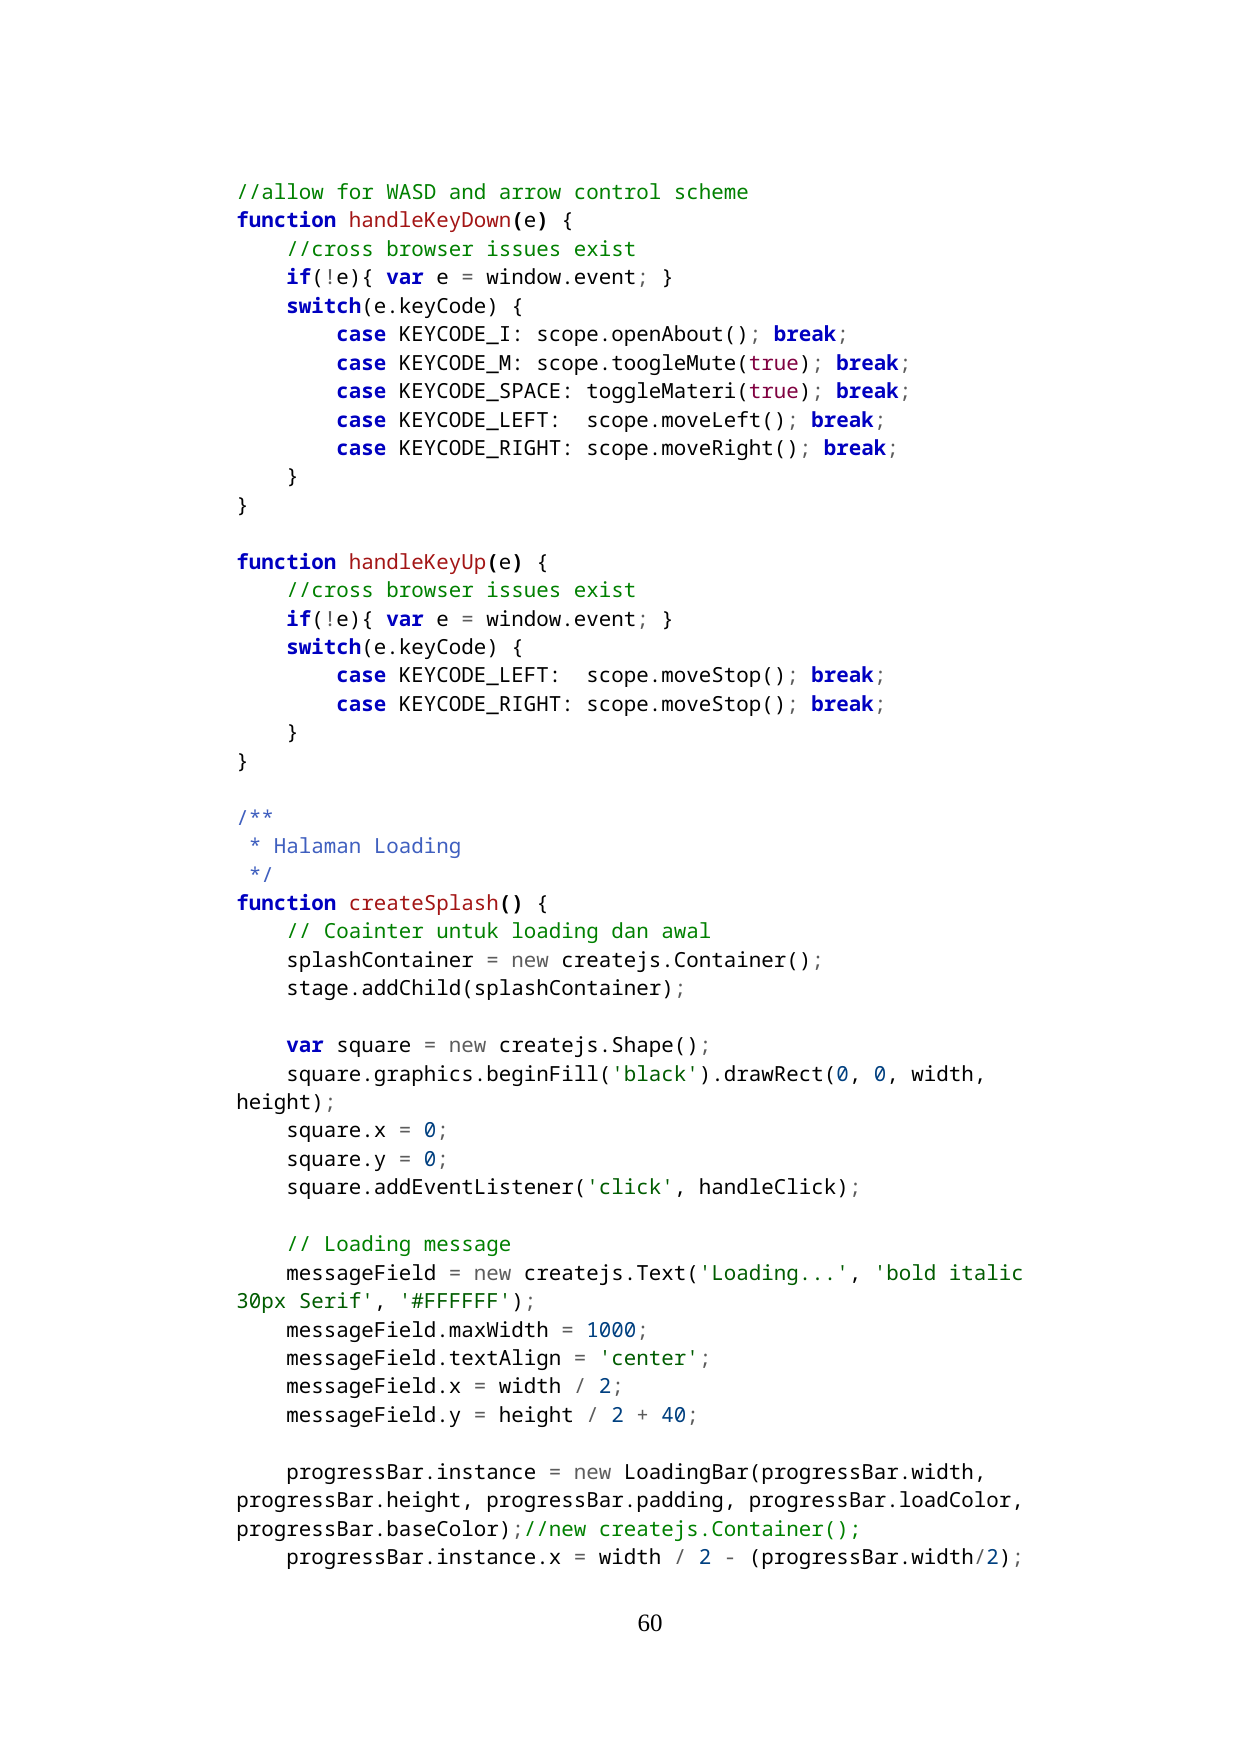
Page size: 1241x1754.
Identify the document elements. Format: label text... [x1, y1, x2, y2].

table_header //allow for WASD and arrow control scheme function handleKeyDown(e) { //cross browser issues exist if(!e){ var e = window.event; } switch(e.keyCode) { case KEYCODE_I: scope.openAbout(); break; case KEYCODE_M: scope.toogleMute(true); break; case KEYCODE_SPACE: toggleMateri(true); break; case KEYCODE_LEFT: scope.moveLeft(); break; case KEYCODE_RIGHT: scope.moveRight(); break; } } function handleKeyUp(e) { //cross browser issues exist if(!e){ var e = window.event; } switch(e.keyCode) { case KEYCODE_LEFT: scope.moveStop(); break; case KEYCODE_RIGHT: scope.moveStop(); break; } } /** * Halaman Loading */ function createSplash() { // Coainter untuk loading dan awal splashContainer = new createjs.Container(); stage.addChild(splashContainer); var square = new createjs.Shape(); square.graphics.beginFill('black').drawRect(0, 0, width, height); square.x = 0; square.y = 0; square.addEventListener('click', handleClick); // Loading message messageField = new createjs.Text('Loading...', 'bold italic 30px Serif', '#FFFFFF'); messageField.maxWidth = 1000; messageField.textAlign = 'center'; messageField.x = width / 2; messageField.y = height / 2 + 40; progressBar.instance = new LoadingBar(progressBar.width, progressBar.height, progressBar.padding, progressBar.loadColor, progressBar.baseColor);//new createjs.Container(); progressBar.instance.x = width / 2 - (progressBar.width/2); [236, 177, 1063, 1571]
